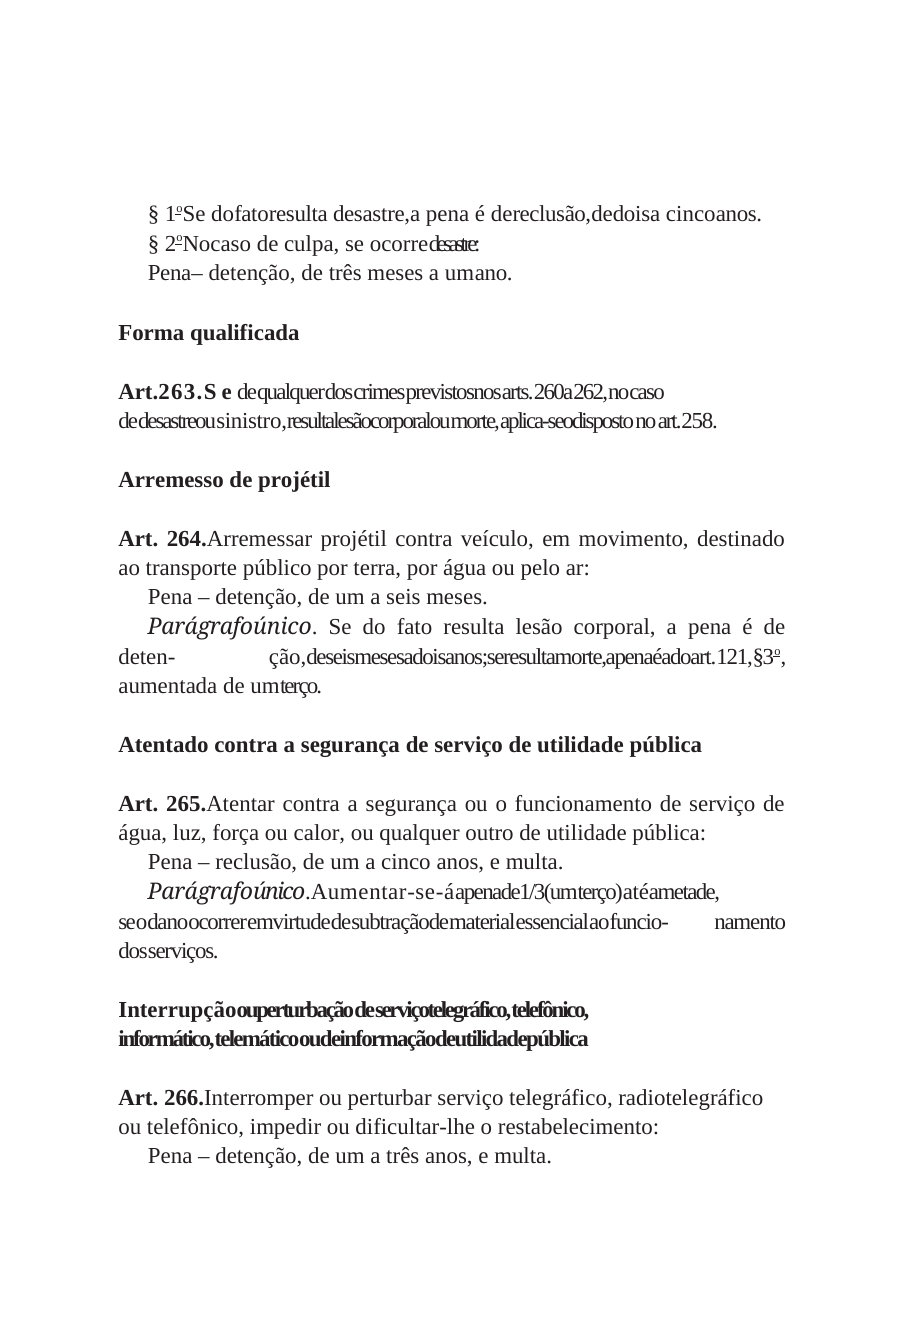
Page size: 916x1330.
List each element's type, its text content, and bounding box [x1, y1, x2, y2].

text Art.263.Sedequalquerdoscrimesprevistosnosarts.260a262,nocaso dedesastreousinistro,resultalesãocorporaloumorte,aplica-seodisposto no art.258. [118, 378, 786, 433]
subtitle Interrupçãoouperturbaçãodeserviçotelegráfico,telefônico, informático,telemáticooudeinformaçãodeutilidadepública [118, 996, 809, 1051]
subtitle Forma qualificada [118, 318, 809, 345]
text Parágrafoúnico. Se do fato resulta lesão corporal, a pena é de deten- ção,deseismesesadoisanos;seresultamorte,apenaéadoart.121,§3o, aumentada de umterço. [118, 610, 786, 698]
text Pena – detenção, de um a seis meses. [148, 583, 809, 609]
text Parágrafoúnico.Aumentar-se-áapenade1/3(umterço)atéametade, seodanoocorreremvirtudedesubtraçãodematerialessencialaofuncio- namento dosserviços. [118, 875, 786, 963]
subtitle Arremesso de projétil [118, 466, 809, 492]
text Pena– detenção, de três meses a umano. [148, 259, 809, 286]
text Art. 264.Arremessar projétil contra veículo, em movimento, destinado ao transporte público por terra, por água ou pelo ar: [118, 525, 786, 580]
text Art. 266.Interromper ou perturbar serviço telegráfico, radiotelegráfico ou telefônico, impedir ou dificultar-lhe o restabelecimento: [118, 1084, 786, 1139]
text § 2oNocaso de culpa, se ocorredesastre: [148, 230, 809, 256]
text § 1oSe dofatoresulta desastre,a pena é dereclusão,dedoisa cincoanos. [148, 200, 809, 227]
subtitle Atentado contra a segurança de serviço de utilidade pública [118, 731, 809, 757]
text Pena – reclusão, de um a cinco anos, e multa. [148, 848, 809, 874]
text Art. 265.Atentar contra a segurança ou o funcionamento de serviço de água, luz, força ou calor, ou qualquer outro de utilidade pública: [118, 790, 786, 845]
text Pena – detenção, de um a três anos, e multa. [148, 1142, 809, 1168]
